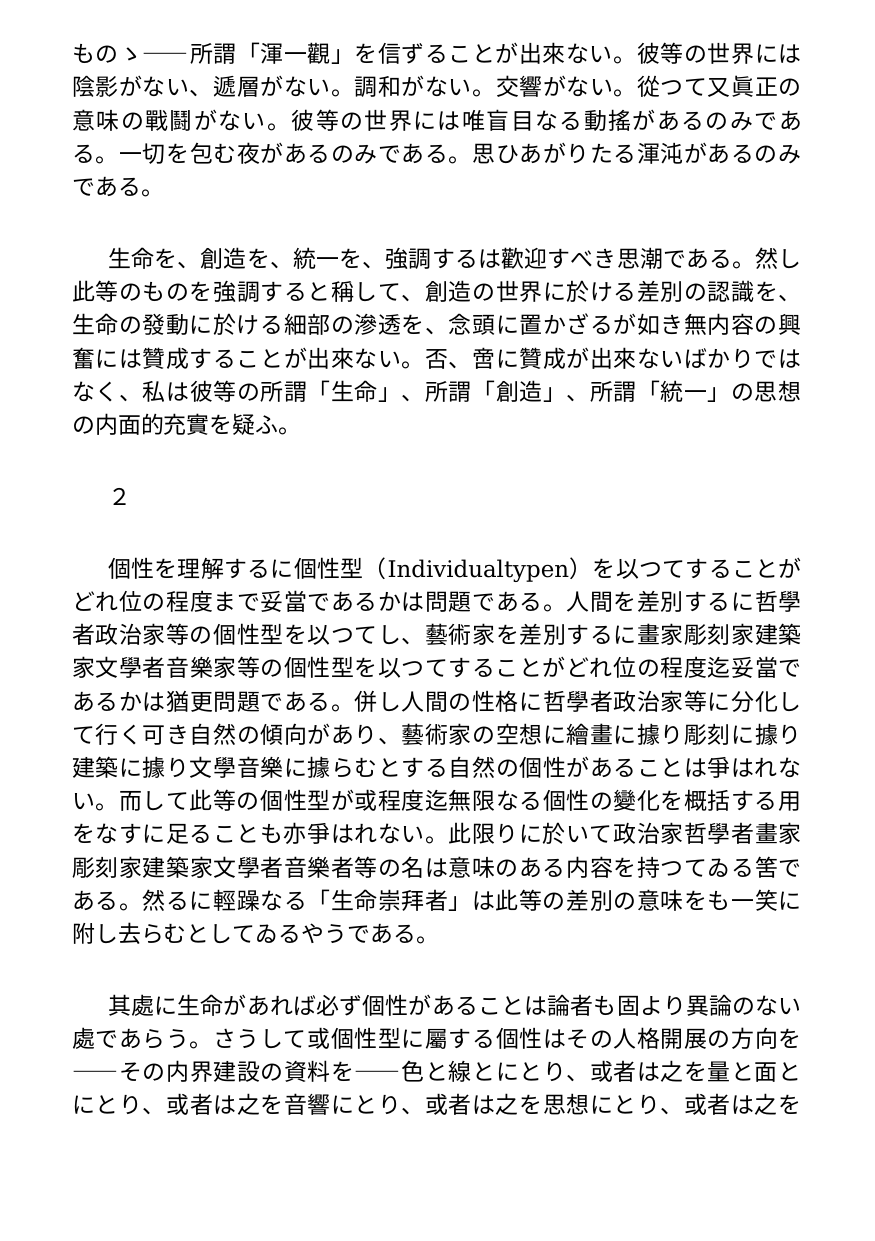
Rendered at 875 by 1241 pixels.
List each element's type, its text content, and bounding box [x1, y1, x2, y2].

text ２ [72, 479, 802, 512]
text 個性を理解するに個性型（Individualtypen）を以つてすることがどれ位の程度まで妥當であるかは問題である。人間を差別するに哲學者政治家等の個性型を以つてし、藝術家を差別するに畫家彫刻家建築家文學者音樂家等の個性型を以つてすることがどれ位の程度迄妥當であるかは猶更問題である。併し人間の性格に哲學者政治家等に分化して行く可き自然の傾向があり、藝術家の空想に繪畫に據り彫刻に據り建築に據り文學音樂に據らむとする自然の個性があることは爭はれない。而して此等の個性型が或程度迄無限なる個性の變化を概括する用をなすに足ることも亦爭はれない。此限りに於いて政治家哲學者畫家彫刻家建築家文學者音樂者等の名は意味のある内容を持つてゐる筈である。然るに輕躁なる「生命崇拜者」は此等の差別の意味をも一笑に附し去らむとしてゐるやうである。 [72, 550, 802, 949]
text ものゝ――所謂「渾一觀」を信ずることが出來ない。彼等の世界には陰影がない、遞層がない。調和がない。交響がない。從つて又眞正の意味の戰鬪がない。彼等の世界には唯盲目なる動搖があるのみである。一切を包む夜があるのみである。思ひあがりたる渾沌があるのみである。 [72, 36, 802, 202]
text 其處に生命があれば必ず個性があることは論者も固より異論のない處であらう。さうして或個性型に屬する個性はその人格開展の方向を――その内界建設の資料を――色と線とにとり、或者は之を量と面とにとり、或者は之を音響にとり、或者は之を思想にとり、或者は之を [72, 988, 802, 1121]
text 生命を、創造を、統一を、強調するは歡迎すべき思潮である。然し此等のものを強調すると稱して、創造の世界に於ける差別の認識を、生命の發動に於ける細部の滲透を、念頭に置かざるが如き無内容の興奮には贊成することが出來ない。否、啻に贊成が出來ないばかりではなく、私は彼等の所謂「生命」、所謂「創造」、所謂「統一」の思想の内面的充實を疑ふ。 [72, 241, 802, 440]
